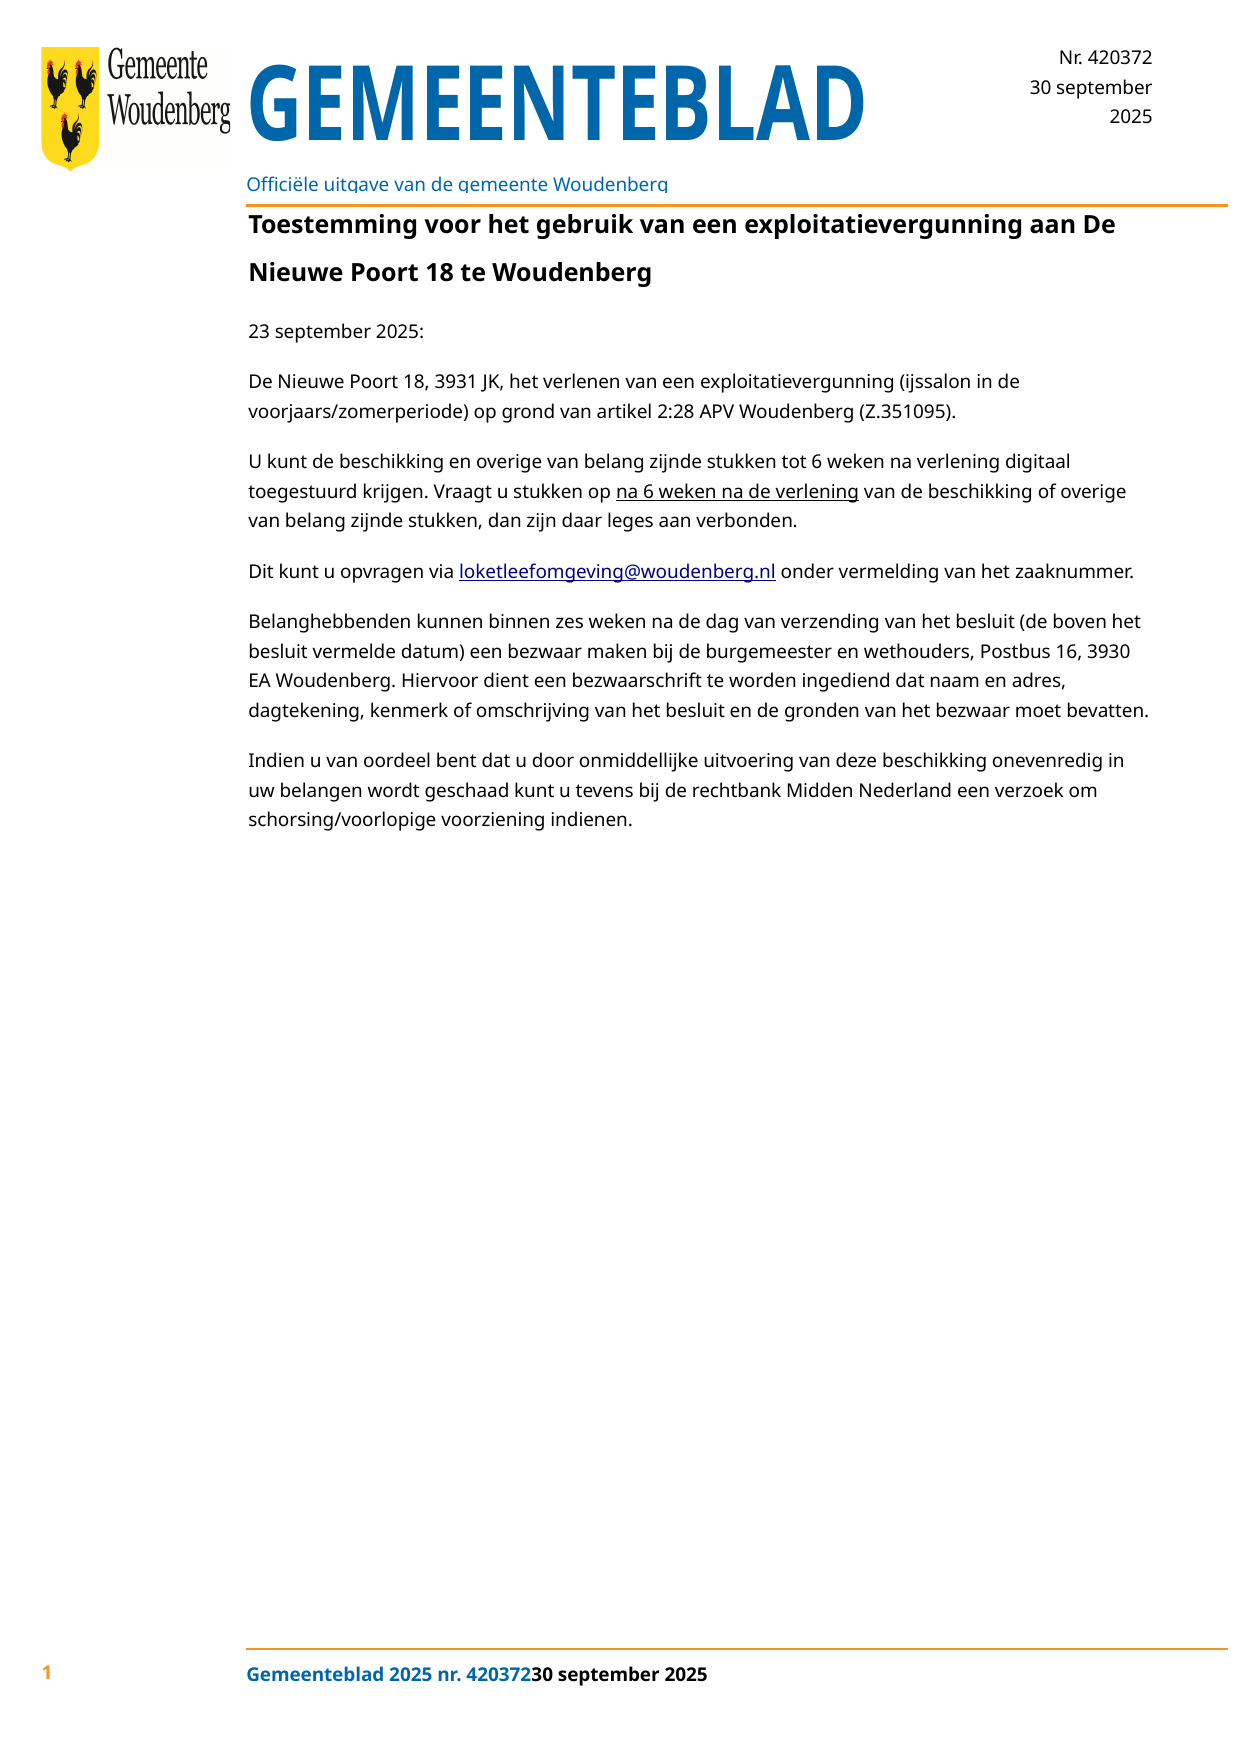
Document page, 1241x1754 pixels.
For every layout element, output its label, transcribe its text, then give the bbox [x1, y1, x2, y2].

text Toestemming voor het gebruik van een exploitatievergunning aan De Nieuwe Poort 18 te Woudenberg [248, 207, 1152, 288]
text 23 september 2025: [248, 318, 1152, 344]
text Belanghebbenden kunnen binnen zes weken na de dag van verzending van het besluit (de boven het besluit vermelde datum) een bezwaar maken bij de burgemeester en wethouders, Postbus 16, 3930 EA Woudenberg. Hiervoor dient een bezwaarschrift te worden ingediend dat naam en adres, dagtekening, kenmerk of omschrijving van het besluit en de gronden van het bezwaar moet bevatten. [248, 608, 1152, 723]
picture [41, 47, 231, 172]
text U kunt de beschikking en overige van belang zijnde stukken tot 6 weken na verlening digitaal toegestuurd krijgen. Vraagt u stukken op na 6 weken na de verlening van de beschikking of overige van belang zijnde stukken, dan zijn daar leges aan verbonden. [248, 448, 1152, 533]
text Indien u van oordeel bent dat u door onmiddellijke uitvoering van deze beschikking onevenredig in uw belangen wordt geschaad kunt u tevens bij de rechtbank Midden Nederland een verzoek om schorsing/voorlopige voorziening indienen. [248, 747, 1152, 832]
text Dit kunt u opvragen via loketleefomgeving@woudenberg.nl onder vermelding van het zaaknummer. [248, 558, 1152, 584]
text De Nieuwe Poort 18, 3931 JK, het verlenen van een exploitatievergunning (ijssalon in de voorjaars/zomerperiode) op grond van artikel 2:28 APV Woudenberg (Z.351095). [248, 368, 1152, 424]
